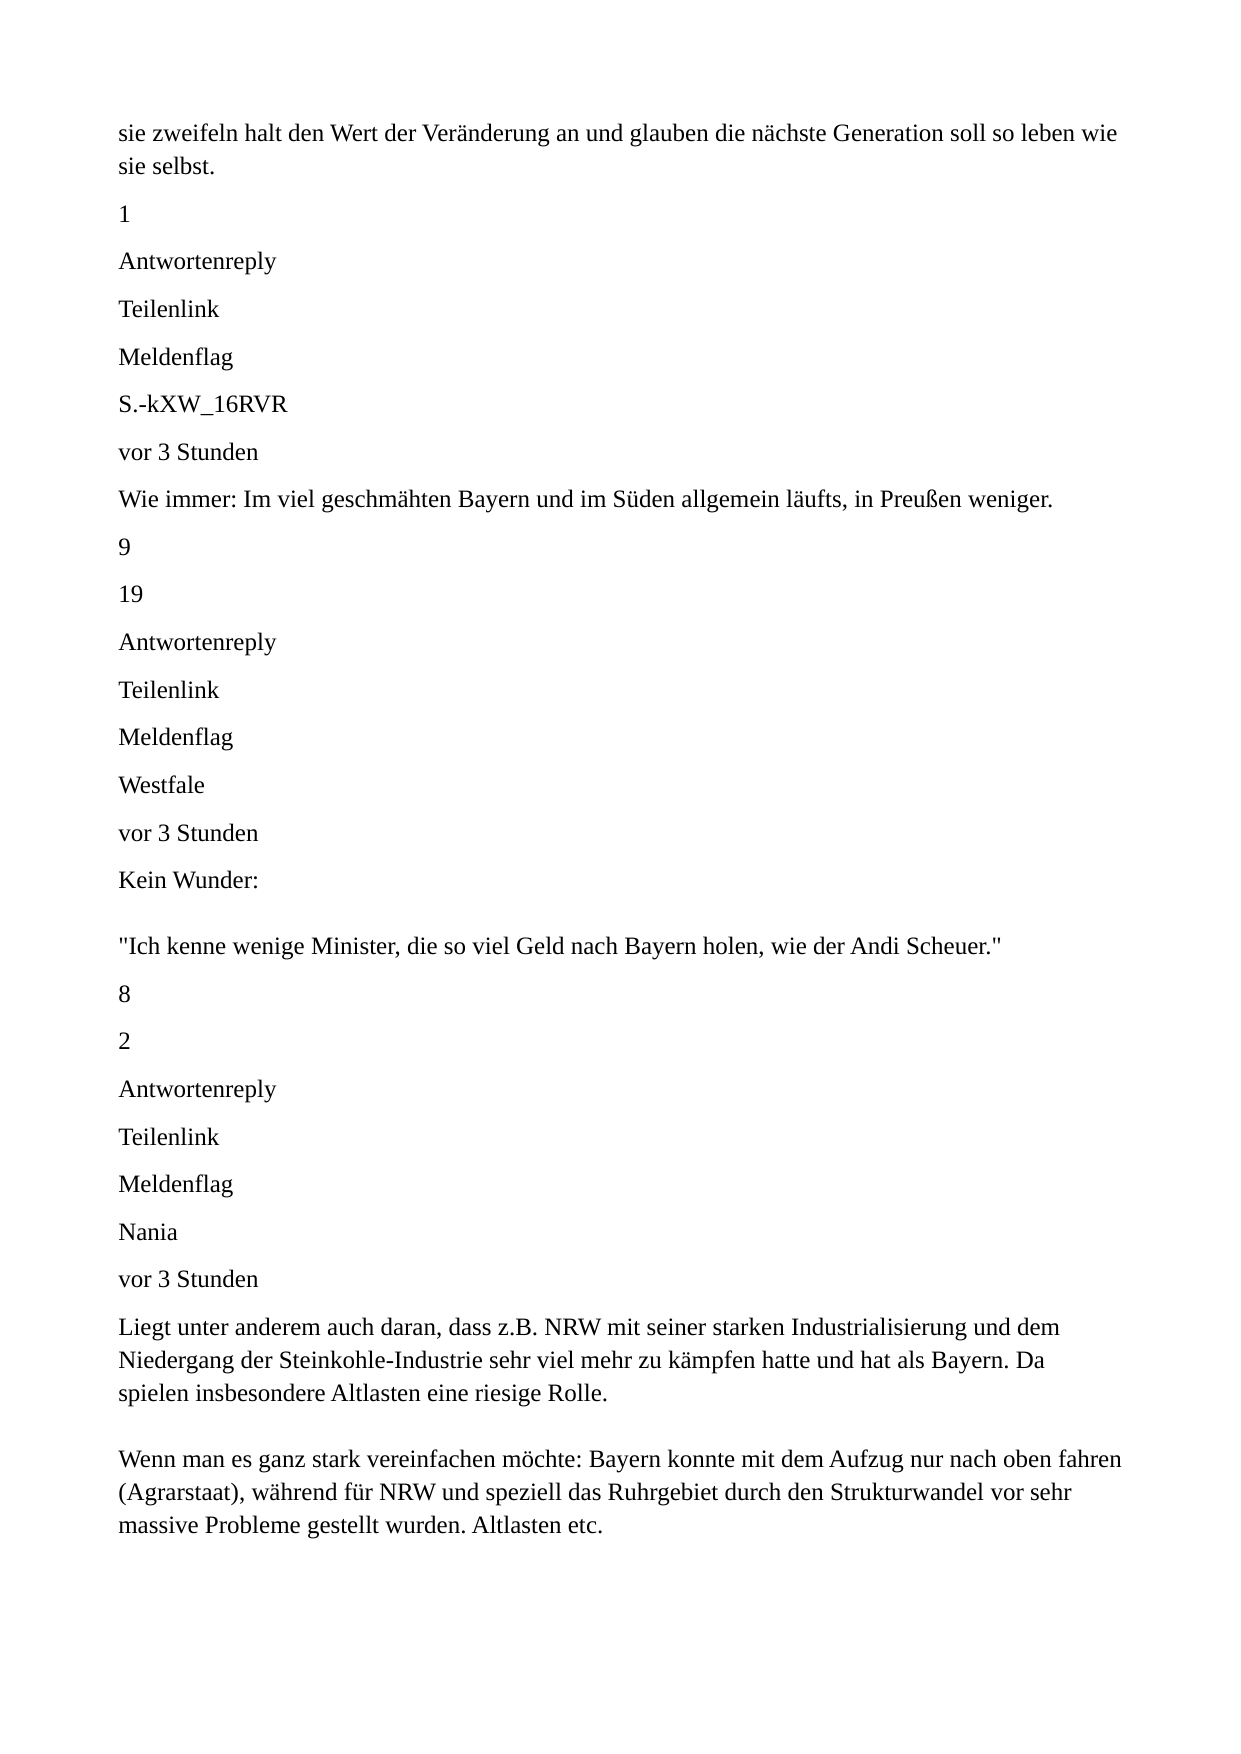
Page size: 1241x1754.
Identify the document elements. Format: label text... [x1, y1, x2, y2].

text vor 3 Stunden [118, 437, 1122, 466]
text Meldenflag [118, 722, 1122, 751]
text Liegt unter anderem auch daran, dass z.B. NRW mit seiner starken Industrialisierung und dem Niedergang der Steinkohle-Industrie sehr viel mehr zu kämpfen hatte und hat als Bayern. Da spielen insbesondere Altlasten eine riesige Rolle. Wenn man es ganz stark vereinfachen möchte: Bayern konnte mit dem Aufzug nur nach oben fahren (Agrarstaat), während für NRW und speziell das Ruhrgebiet durch den Strukturwandel vor sehr massive Probleme gestellt wurden. Altlasten etc. [118, 1312, 1122, 1572]
text Antwortenreply [118, 246, 1122, 275]
text 1 [118, 199, 1122, 227]
text Teilenlink [118, 294, 1122, 323]
text Teilenlink [118, 675, 1122, 703]
text Teilenlink [118, 1122, 1122, 1150]
text Antwortenreply [118, 1074, 1122, 1103]
text S.-kXW_16RVR [118, 389, 1122, 418]
text 9 [118, 532, 1122, 561]
text Antwortenreply [118, 627, 1122, 656]
text 8 [118, 979, 1122, 1008]
text Kein Wunder: "Ich kenne wenige Minister, die so viel Geld nach Bayern holen, wie der Andi Scheuer." [118, 865, 1122, 960]
text 19 [118, 579, 1122, 608]
text Meldenflag [118, 1169, 1122, 1198]
text sie zweifeln halt den Wert der Veränderung an und glauben die nächste Generation soll so leben wie sie selbst. [118, 118, 1122, 180]
text 2 [118, 1026, 1122, 1055]
text Meldenflag [118, 342, 1122, 370]
text vor 3 Stunden [118, 1264, 1122, 1293]
text Nania [118, 1217, 1122, 1246]
text Wie immer: Im viel geschmähten Bayern und im Süden allgemein läufts, in Preußen weniger. [118, 484, 1122, 513]
text vor 3 Stunden [118, 818, 1122, 846]
text Westfale [118, 770, 1122, 799]
